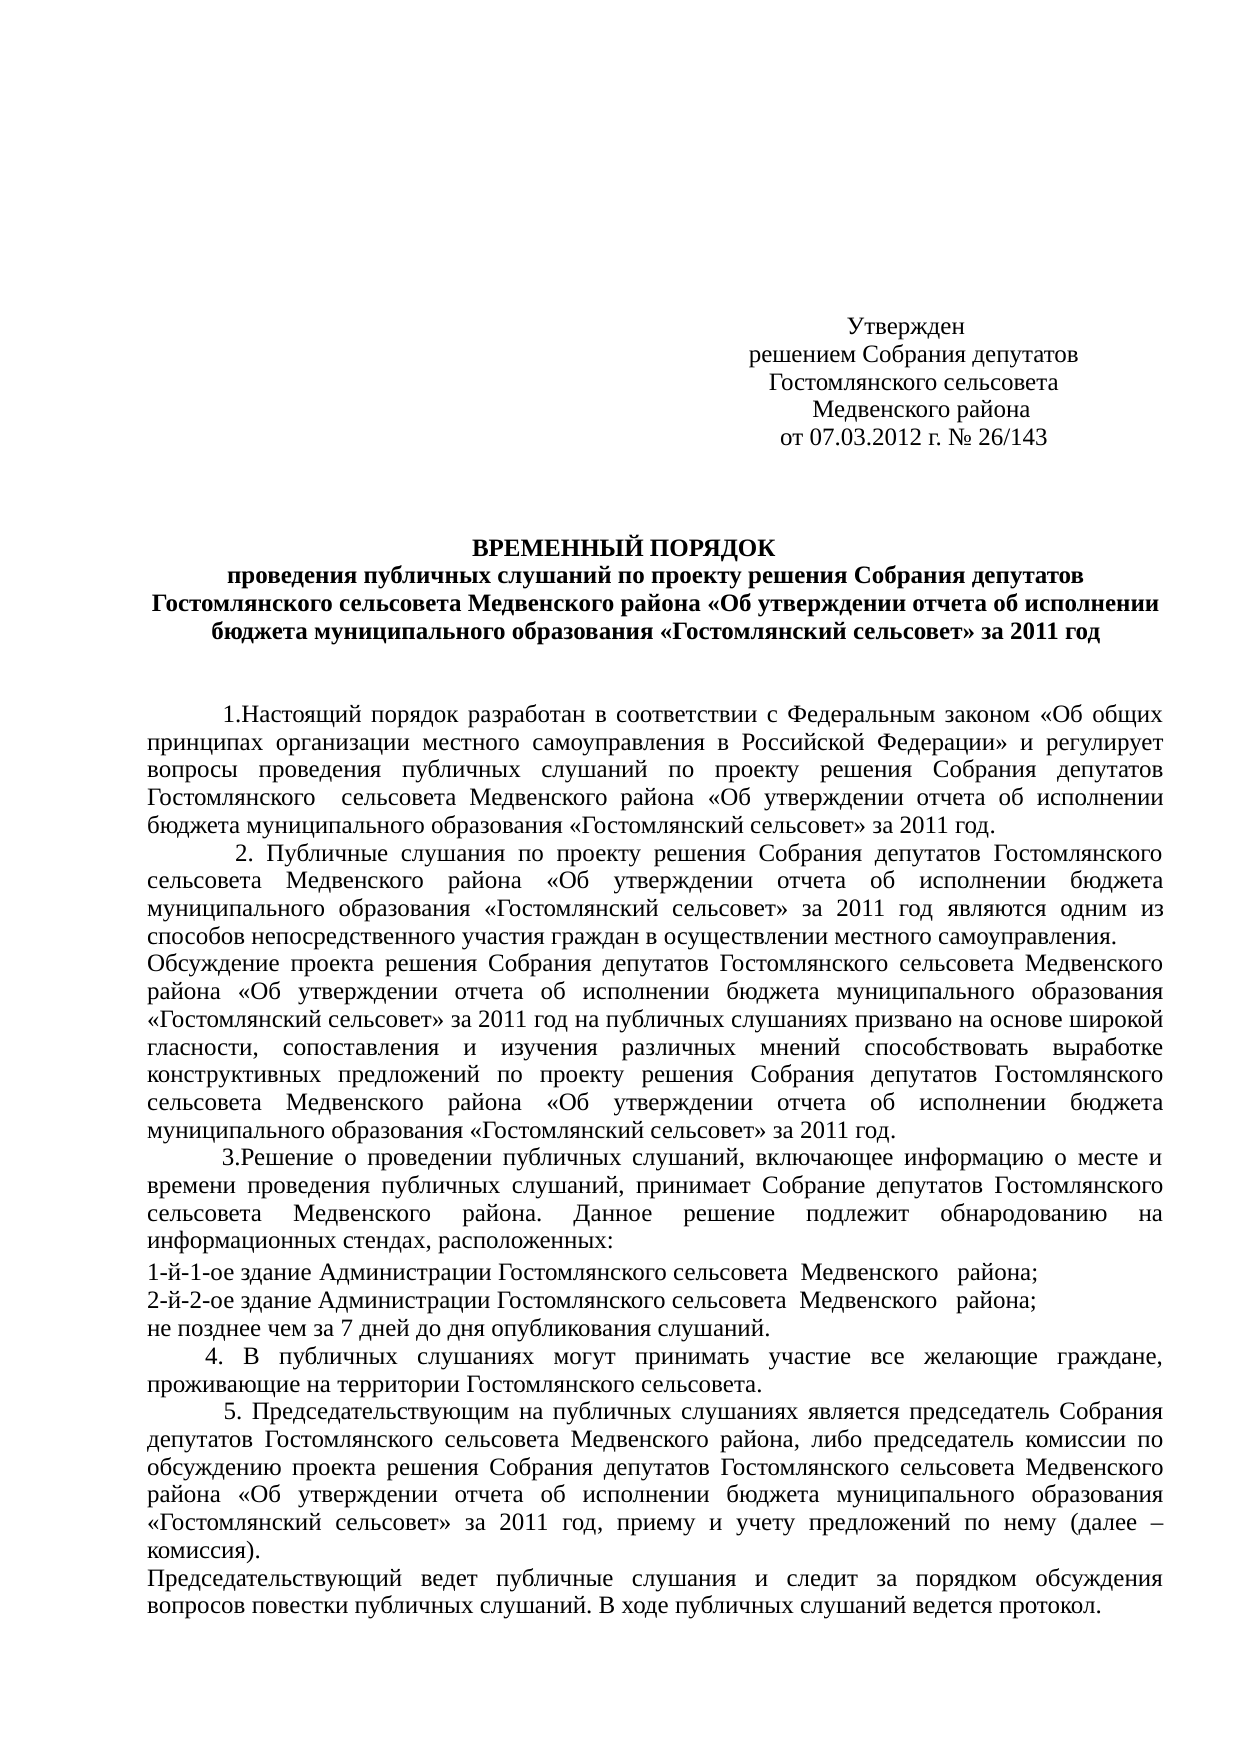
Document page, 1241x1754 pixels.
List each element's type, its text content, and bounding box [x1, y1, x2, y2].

text Медвенского района [147, 395, 1164, 423]
text 5. Председательствующим на публичных слушаниях является председатель Собрания депутатов Гостомлянского сельсовета Медвенского района, либо председатель комиссии по обсуждению проекта решения Собрания депутатов Гостомлянского сельсовета Медвенского района «Об утверждении отчета об исполнении бюджета муниципального образования «Гостомлянский сельсовет» за 2011 год, приему и учету предложений по нему (далее – комиссия). [147, 1397, 1164, 1564]
text проведения публичных слушаний по проекту решения Собрания депутатов Гостомлянского сельсовета Медвенского района «Об утверждении отчета об исполнении бюджета муниципального образования «Гостомлянский сельсовет» за 2011 год [147, 562, 1164, 645]
text ВРЕМЕННЫЙ ПОРЯДОК [147, 534, 1164, 562]
text Обсуждение проекта решения Собрания депутатов Гостомлянского сельсовета Медвенского района «Об утверждении отчета об исполнении бюджета муниципального образования «Гостомлянский сельсовет» за 2011 год на публичных слушаниях призвано на основе широкой гласности, сопоставления и изучения различных мнений способствовать выработке конструктивных предложений по проекту решения Собрания депутатов Гостомлянского сельсовета Медвенского района «Об утверждении отчета об исполнении бюджета муниципального образования «Гостомлянский сельсовет» за 2011 год. [147, 949, 1164, 1143]
text 2-й-2-ое здание Администрации Гостомлянского сельсовета Медвенского района; [147, 1287, 1164, 1314]
text Утвержден [147, 312, 1164, 340]
text 1-й-1-ое здание Администрации Гостомлянского сельсовета Медвенского района; [147, 1254, 1164, 1287]
text 3.Решение о проведении публичных слушаний, включающее информацию о месте и времени проведения публичных слушаний, принимает Собрание депутатов Гостомлянского сельсовета Медвенского района. Данное решение подлежит обнародованию на информационных стендах, расположенных: [147, 1143, 1164, 1254]
text Гостомлянского сельсовета [663, 368, 1164, 395]
text от 07.03.2012 г. № 26/143 [663, 423, 1164, 451]
text не позднее чем за 7 дней до дня опубликования слушаний. [147, 1314, 1164, 1342]
text 1.Настоящий порядок разработан в соответствии с Федеральным законом «Об общих принципах организации местного самоуправления в Российской Федерации» и регулирует вопросы проведения публичных слушаний по проекту решения Собрания депутатов Гостомлянского сельсовета Медвенского района «Об утверждении отчета об исполнении бюджета муниципального образования «Гостомлянский сельсовет» за 2011 год. [147, 700, 1164, 839]
text 4. В публичных слушаниях могут принимать участие все желающие граждане, проживающие на территории Гостомлянского сельсовета. [147, 1342, 1164, 1397]
text Председательствующий ведет публичные слушания и следит за порядком обсуждения вопросов повестки публичных слушаний. В ходе публичных слушаний ведется протокол. [147, 1564, 1164, 1619]
text решением Собрания депутатов [663, 340, 1164, 368]
text 2. Публичные слушания по проекту решения Собрания депутатов Гостомлянского сельсовета Медвенского района «Об утверждении отчета об исполнении бюджета муниципального образования «Гостомлянский сельсовет» за 2011 год являются одним из способов непосредственного участия граждан в осуществлении местного самоуправления. [147, 839, 1164, 949]
